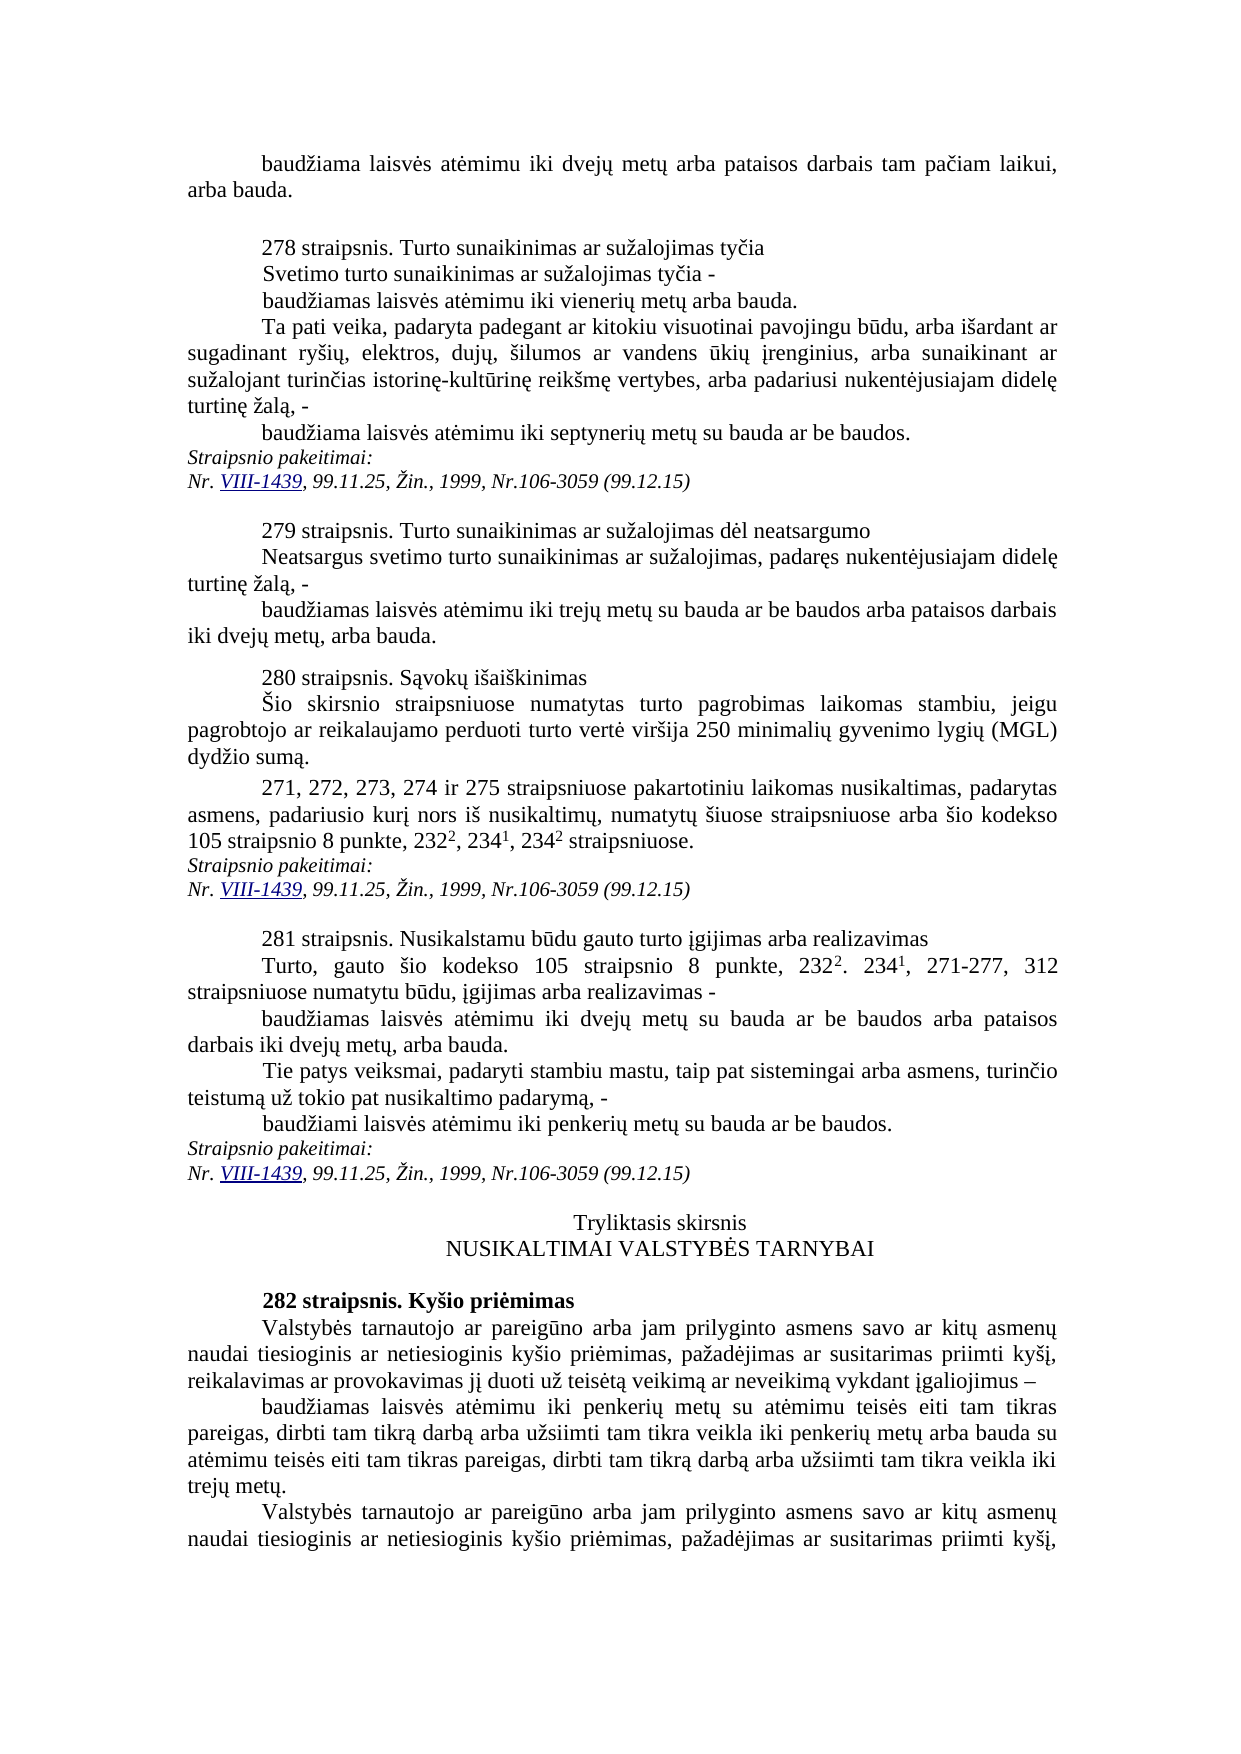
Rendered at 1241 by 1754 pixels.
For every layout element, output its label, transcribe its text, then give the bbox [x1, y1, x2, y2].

text baudžiami laisvės atėmimu iki penkerių metų su bauda ar be baudos. [187, 1110, 1059, 1136]
text NUSIKALTIMAI VALSTYBĖS TARNYBAI [187, 1235, 1059, 1261]
text 281 straipsnis. Nusikalstamu būdu gauto turto įgijimas arba realizavimas [206, 926, 1059, 952]
text 279 straipsnis. Turto sunaikinimas ar sužalojimas dėl neatsargumo [207, 517, 1059, 543]
text baudžiamas laisvės atėmimu iki vienerių metų arba bauda. [187, 287, 1059, 313]
text 280 straipsnis. Sąvokų išaiškinimas [207, 664, 1059, 690]
text baudžiamas laisvės atėmimu iki trejų metų su bauda ar be baudos arba pataisos darbais iki dvejų metų, arba bauda. [187, 596, 1059, 649]
text Tryliktasis skirsnis [187, 1208, 1059, 1235]
text Tie patys veiksmai, padaryti stambiu mastu, taip pat sistemingai arba asmens, turinčio teistumą už tokio pat nusikaltimo padarymą, - [187, 1057, 1059, 1110]
text 271, 272, 273, 274 ir 275 straipsniuose pakartotiniu laikomas nusikaltimas, padarytas asmens, padariusio kurį nors iš nusikaltimų, numatytų šiuose straipsniuose arba šio kodekso 105 straipsnio 8 punkte, 2322, 2341, 2342 straipsniuose. [187, 774, 1059, 853]
text Ta pati veika, padaryta padegant ar kitokiu visuotinai pavojingu būdu, arba išardant ar sugadinant ryšių, elektros, dujų, šilumos ar vandens ūkių įrenginius, arba sunaikinant ar sužalojant turinčias istorinę-kultūrinę reikšmę vertybes, arba padariusi nukentėjusiajam didelę turtinę žalą, - [187, 313, 1059, 418]
text baudžiama laisvės atėmimu iki septynerių metų su bauda ar be baudos. [187, 418, 1059, 445]
text Nr. VIII-1439, 99.11.25, Žin., 1999, Nr.106-3059 (99.12.15) [187, 877, 1059, 901]
text baudžiama laisvės atėmimu iki dvejų metų arba pataisos darbais tam pačiam laikui, arba bauda. [187, 150, 1059, 203]
text Neatsargus svetimo turto sunaikinimas ar sužalojimas, padaręs nukentėjusiajam didelę turtinę žalą, - [187, 543, 1059, 596]
text Turto, gauto šio kodekso 105 straipsnio 8 punkte, 2322. 2341, 271-277, 312 straipsniuose numatytu būdu, įgijimas arba realizavimas - [187, 952, 1059, 1004]
text Valstybės tarnautojo ar pareigūno arba jam prilyginto asmens savo ar kitų asmenų naudai tiesioginis ar netiesioginis kyšio priėmimas, pažadėjimas ar susitarimas priimti kyšį, [187, 1498, 1059, 1551]
text baudžiamas laisvės atėmimu iki dvejų metų su bauda ar be baudos arba pataisos darbais iki dvejų metų, arba bauda. [187, 1004, 1059, 1057]
text Svetimo turto sunaikinimas ar sužalojimas tyčia - [187, 260, 1059, 287]
text Šio skirsnio straipsniuose numatytas turto pagrobimas laikomas stambiu, jeigu pagrobtojo ar reikalaujamo perduoti turto vertė viršija 250 minimalių gyvenimo lygių (MGL) dydžio sumą. [187, 690, 1059, 769]
text 282 straipsnis. Kyšio priėmimas [187, 1288, 1059, 1314]
text Nr. VIII-1439, 99.11.25, Žin., 1999, Nr.106-3059 (99.12.15) [187, 1160, 1059, 1184]
text 278 straipsnis. Turto sunaikinimas ar sužalojimas tyčia [210, 234, 1059, 260]
text Nr. VIII-1439, 99.11.25, Žin., 1999, Nr.106-3059 (99.12.15) [187, 469, 1059, 493]
text Straipsnio pakeitimai: [187, 445, 1059, 469]
text Valstybės tarnautojo ar pareigūno arba jam prilyginto asmens savo ar kitų asmenų naudai tiesioginis ar netiesioginis kyšio priėmimas, pažadėjimas ar susitarimas priimti kyšį, reikalavimas ar provokavimas jį duoti už teisėtą veikimą ar neveikimą vykdant įgaliojimus – [187, 1314, 1059, 1393]
text Straipsnio pakeitimai: [187, 1136, 1059, 1160]
text baudžiamas laisvės atėmimu iki penkerių metų su atėmimu teisės eiti tam tikras pareigas, dirbti tam tikrą darbą arba užsiimti tam tikra veikla iki penkerių metų arba bauda su atėmimu teisės eiti tam tikras pareigas, dirbti tam tikrą darbą arba užsiimti tam tikra veikla iki trejų metų. [187, 1393, 1059, 1498]
text Straipsnio pakeitimai: [187, 853, 1059, 877]
